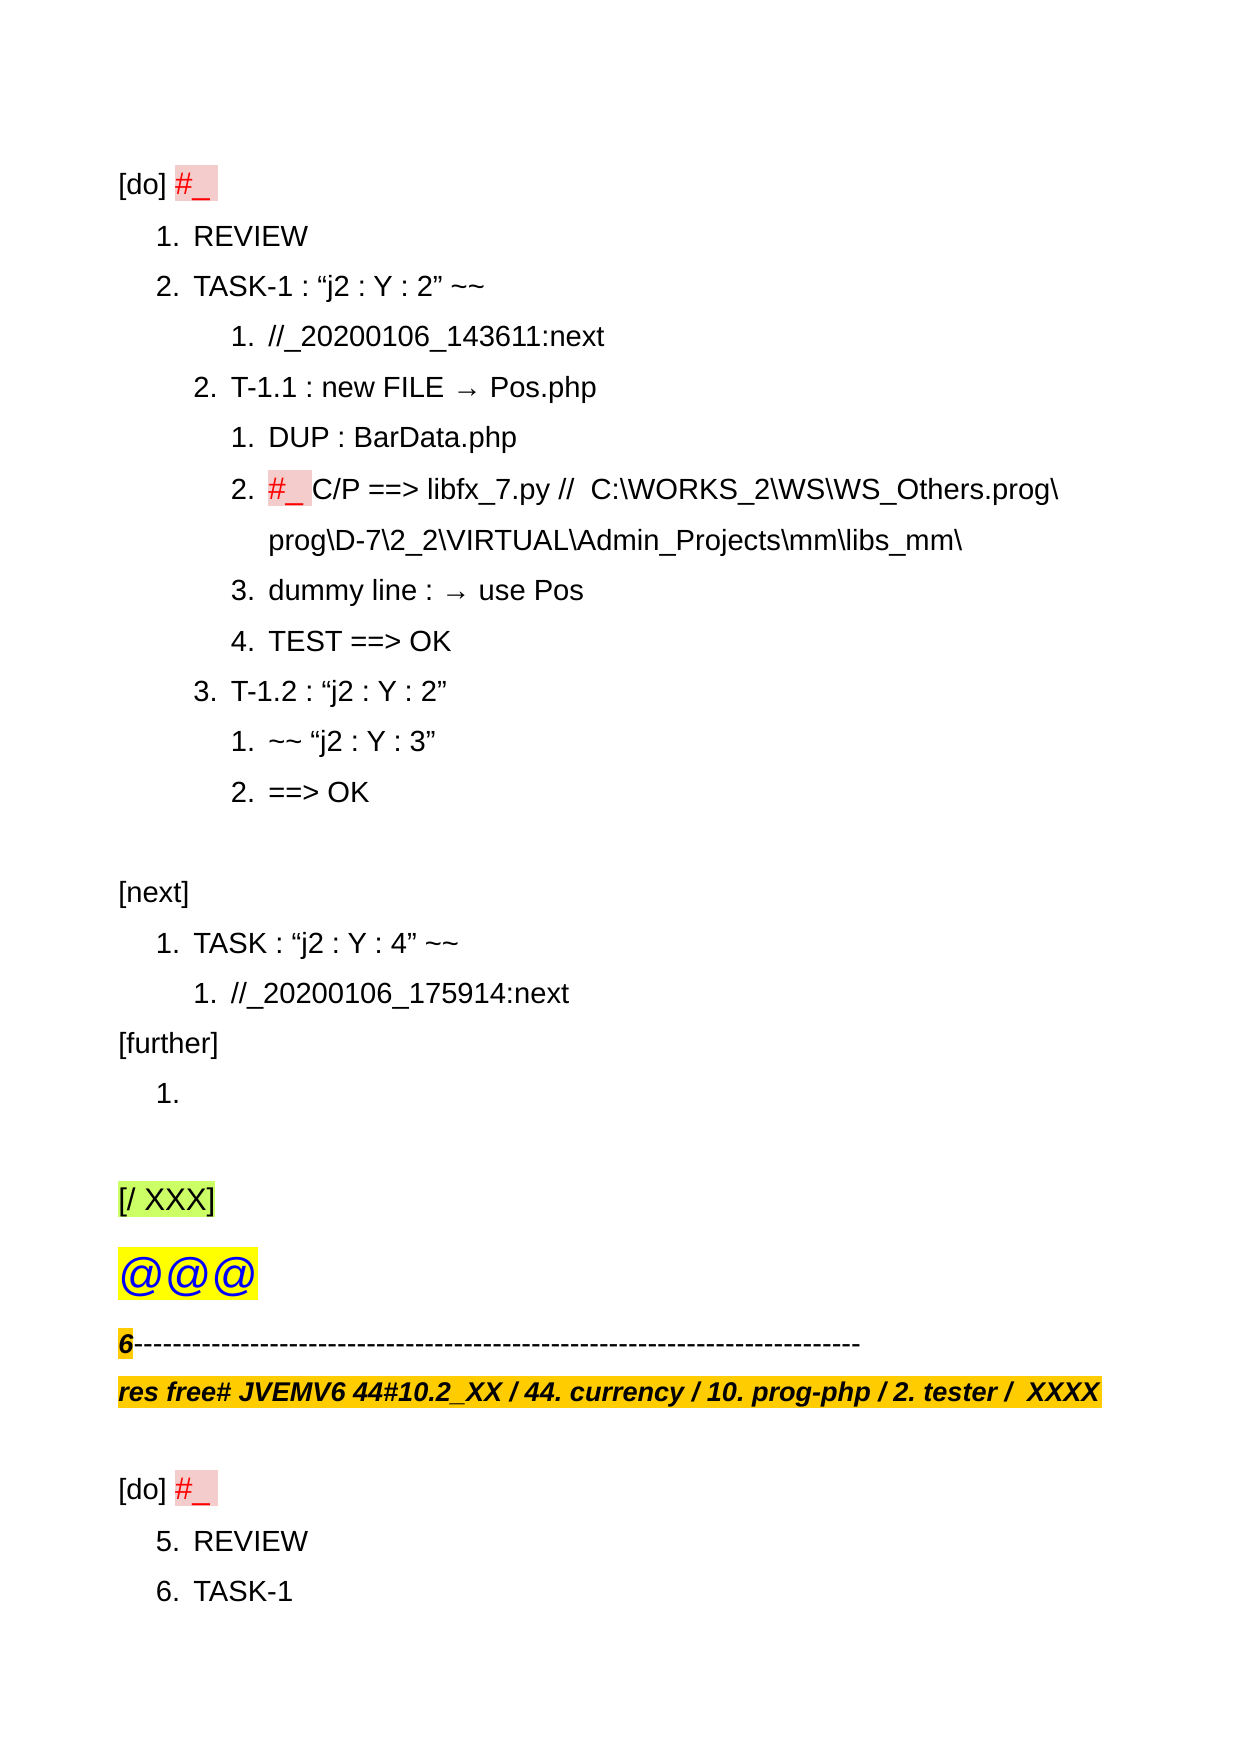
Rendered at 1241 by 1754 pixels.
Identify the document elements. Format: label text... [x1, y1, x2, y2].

text res free# JVEMV6 44#10.2_XX / 44. currency / 10. prog-php / 2. tester / XXXX [118, 1376, 1122, 1408]
list ~~ “j2 : Y : 3” [231, 724, 1122, 758]
list TASK-1 : “j2 : Y : 2” ~~ [156, 269, 1122, 303]
list REVIEW [156, 219, 1122, 252]
list TASK : “j2 : Y : 4” ~~ [156, 926, 1122, 959]
text [do] #_ [118, 165, 1122, 201]
text @@@ [118, 1247, 1122, 1300]
list #_ C/P ==> libfx_7.py // C:\WORKS_2\WS\WS_Others.prog\prog\D-7\2_2\VIRTUAL\Admin_Projects\mm\libs_mm\ [231, 470, 1122, 557]
list REVIEW [156, 1524, 1122, 1558]
list //_20200106_175914:next [193, 976, 1122, 1009]
list DUP : BarData.php [231, 420, 1122, 454]
text [do] #_ [118, 1470, 1122, 1506]
list dummy line : → use Pos [231, 573, 1122, 607]
text [further] [118, 1026, 1122, 1060]
list T-1.2 : “j2 : Y : 2” [193, 674, 1122, 708]
text [next] [118, 875, 1122, 909]
list TEST ==> OK [231, 624, 1122, 657]
text [/ XXX] [118, 1127, 1122, 1217]
list TASK-1 [156, 1574, 1122, 1608]
list ==> OK [231, 775, 1122, 808]
list T-1.1 : new FILE → Pos.php [193, 370, 1122, 403]
text 6--------------------------------------------------------------------------- [118, 1326, 1122, 1360]
list //_20200106_143611:next [231, 319, 1122, 353]
